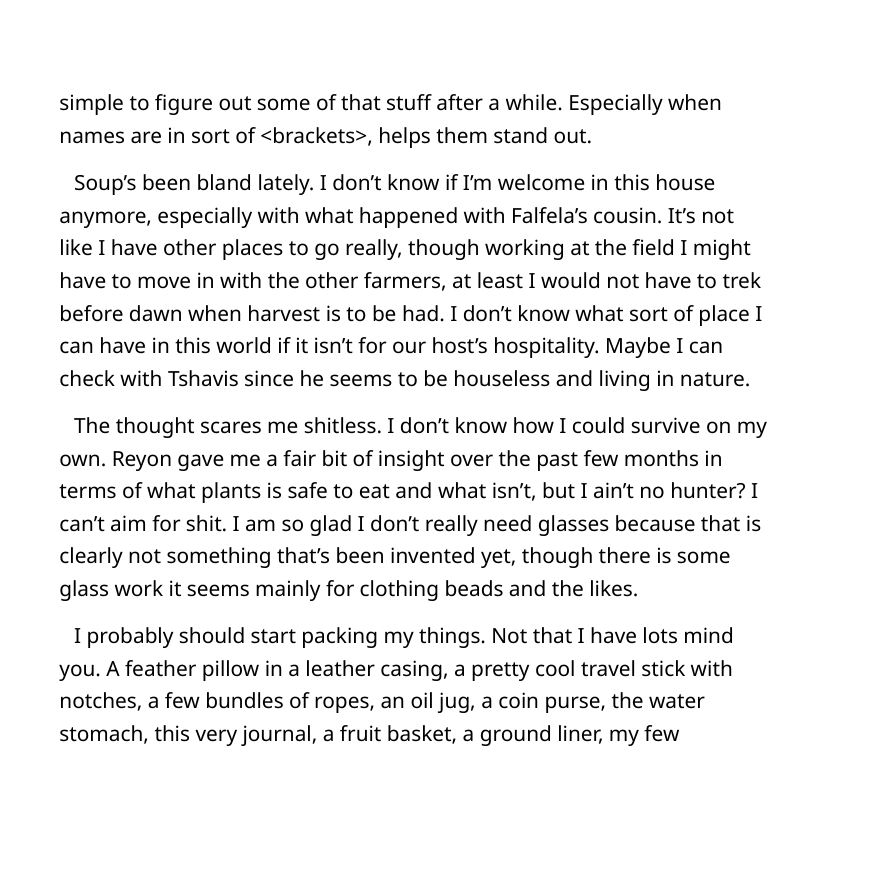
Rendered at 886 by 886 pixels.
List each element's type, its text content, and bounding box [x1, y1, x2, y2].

text simple to figure out some of that stuff after a while. Especially when names are in sort of <brackets>, helps them stand out. [59, 88, 768, 149]
text The thought scares me shitless. I don’t know how I could survive on my own. Reyon gave me a fair bit of insight over the past few months in terms of what plants is safe to eat and what isn’t, but I ain’t no hunter? I can’t aim for shit. I am so glad I don’t really need glasses because that is clearly not something that’s been invented yet, though there is some glass work it seems mainly for clothing beads and the likes. [59, 411, 768, 603]
text Soup’s been bland lately. I don’t know if I’m welcome in this house anymore, especially with what happened with Falfela’s cousin. It’s not like I have other places to go really, though working at the field I might have to move in with the other farmers, at least I would not have to trek before dawn when harvest is to be had. I don’t know what sort of place I can have in this world if it isn’t for our host’s hospitality. Maybe I can check with Tshavis since he seems to be houseless and living in nature. [59, 168, 768, 392]
text I probably should start packing my things. Not that I have lots mind you. A feather pillow in a leather casing, a pretty cool travel stick with notches, a few bundles of ropes, an oil jug, a coin purse, the water stomach, this very journal, a fruit basket, a ground liner, my few [59, 621, 768, 748]
